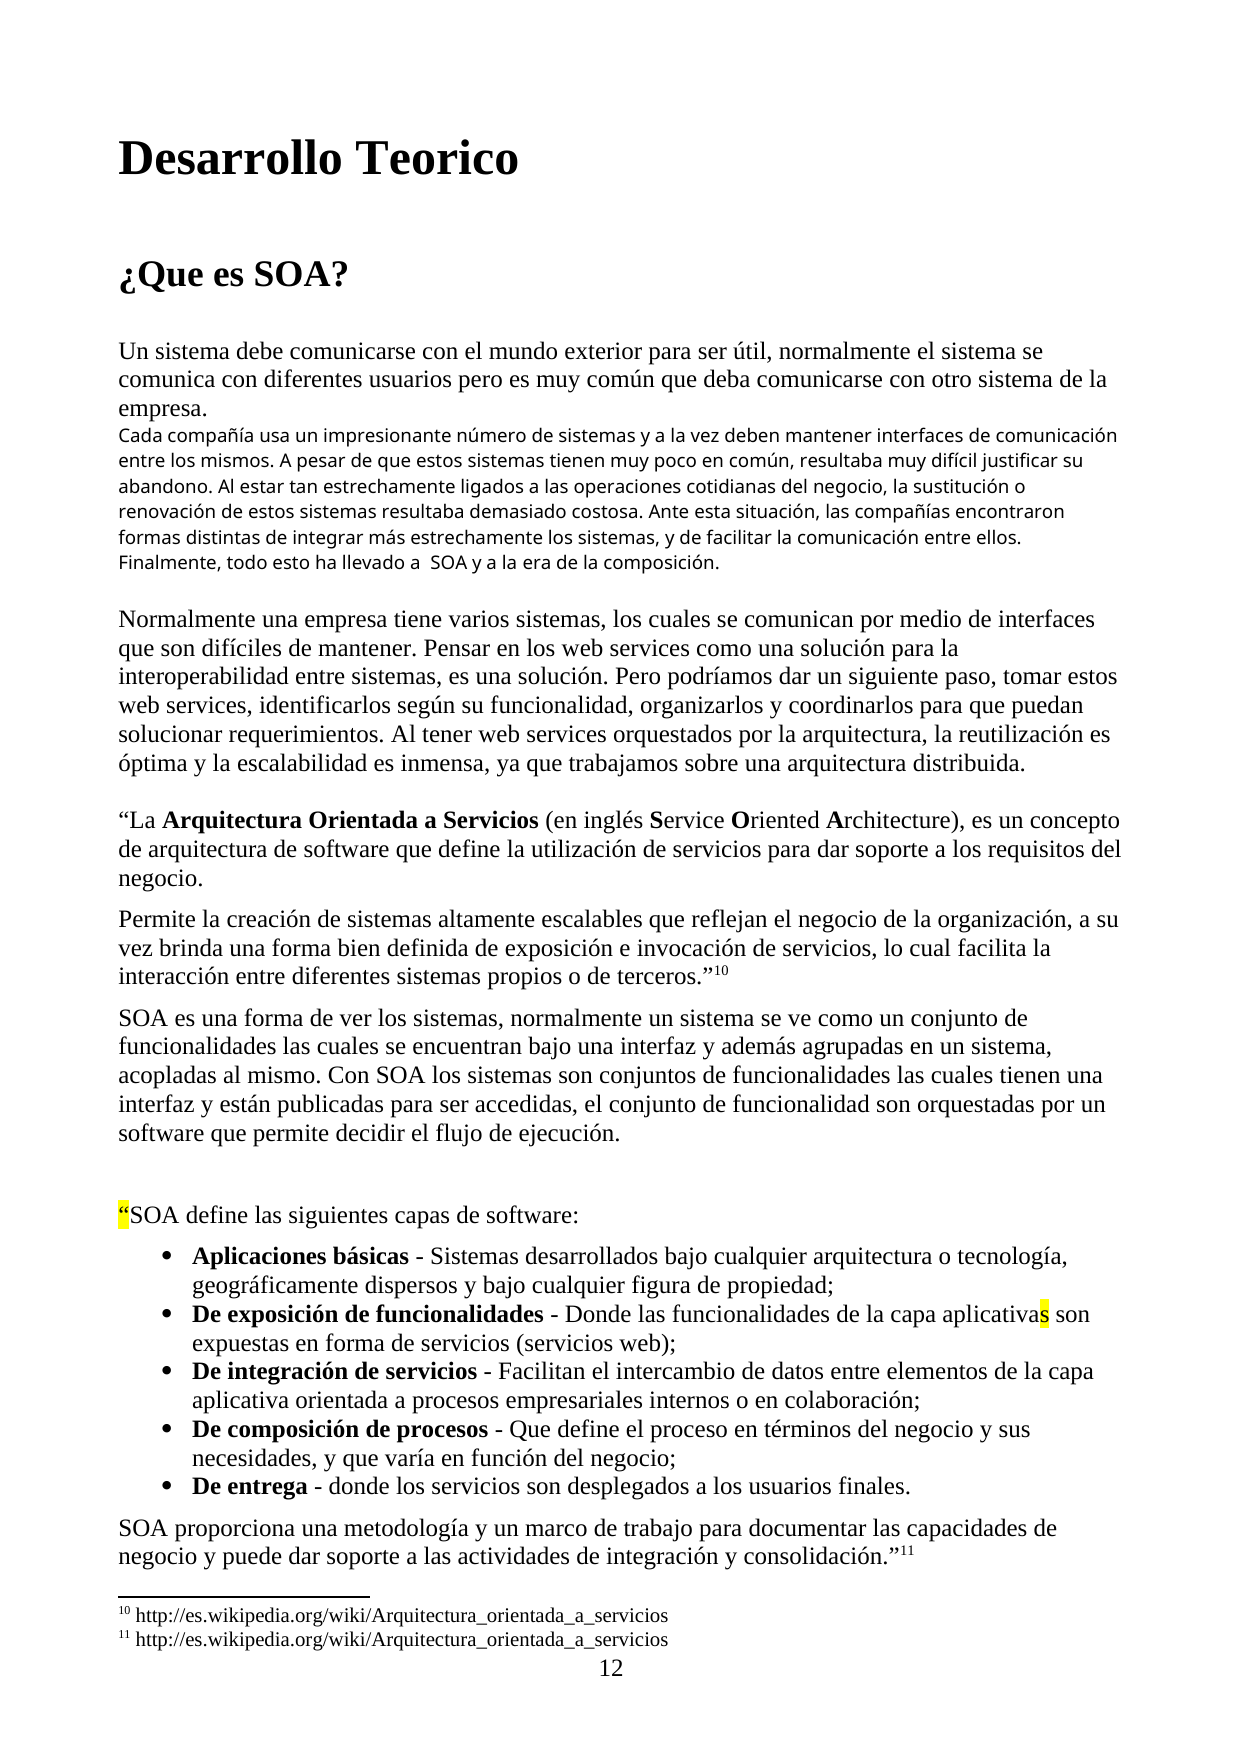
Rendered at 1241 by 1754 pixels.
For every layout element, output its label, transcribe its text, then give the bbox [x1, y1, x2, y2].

text Permite la creación de sistemas altamente escalables que reflejan el negocio de la organización, a su vez brinda una forma bien definida de exposición e invocación de servicios, lo cual facilita la interacción entre diferentes sistemas propios o de terceros.” [118, 904, 1122, 990]
text Normalmente una empresa tiene varios sistemas, los cuales se comunican por medio de interfaces que son difíciles de mantener. Pensar en los web services como una solución para la interoperabilidad entre sistemas, es una solución. Pero podríamos dar un siguiente paso, tomar estos web services, identificarlos según su funcionalidad, organizarlos y coordinarlos para que puedan solucionar requerimientos. Al tener web services orquestados por la arquitectura, la reutilización es óptima y la escalabilidad es inmensa, ya que trabajamos sobre una arquitectura distribuida. [118, 604, 1122, 776]
text SOA es una forma de ver los sistemas, normalmente un sistema se ve como un conjunto de funcionalidades las cuales se encuentran bajo una interfaz y además agrupadas en un sistema, acopladas al mismo. Con SOA los sistemas son conjuntos de funcionalidades las cuales tienen una interfaz y están publicadas para ser accedidas, el conjunto de funcionalidad son orquestadas por un software que permite decidir el flujo de ejecución. [118, 1003, 1122, 1146]
text Cada compañía usa un impresionante número de sistemas y a la vez deben mantener interfaces de comunicación entre los mismos. A pesar de que estos sistemas tienen muy poco en común, resultaba muy difícil justificar su abandono. Al estar tan estrechamente ligados a las operaciones cotidianas del negocio, la sustitución o renovación de estos sistemas resultaba demasiado costosa. Ante esta situación, las compañías encontraron formas distintas de integrar más estrechamente los sistemas, y de facilitar la comunicación entre ellos. Finalmente, todo esto ha llevado a SOA y a la era de la composición. [118, 422, 1122, 575]
list De entrega - donde los servicios son desplegados a los usuarios finales. [162, 1471, 1122, 1500]
list De integración de servicios - Facilitan el intercambio de datos entre elementos de la capa aplicativa orientada a procesos empresariales internos o en colaboración; [162, 1356, 1122, 1414]
text “SOA define las siguientes capas de software: [118, 1200, 1122, 1229]
text http://es.wikipedia.org/wiki/Arquitectura_orientada_a_servicios [118, 1603, 1122, 1627]
text Un sistema debe comunicarse con el mundo exterior para ser útil, normalmente el sistema se comunica con diferentes usuarios pero es muy común que deba comunicarse con otro sistema de la empresa. [118, 336, 1122, 422]
text SOA proporciona una metodología y un marco de trabajo para documentar las capacidades de negocio y puede dar soporte a las actividades de integración y consolidación.” [118, 1513, 1122, 1570]
subtitle Desarrollo Teorico [118, 128, 1122, 185]
text http://es.wikipedia.org/wiki/Arquitectura_orientada_a_servicios [118, 1627, 1122, 1651]
list De composición de procesos - Que define el proceso en términos del negocio y sus necesidades, y que varía en función del negocio; [162, 1414, 1122, 1471]
text “La Arquitectura Orientada a Servicios (en inglés Service Oriented Architecture), es un concepto de arquitectura de software que define la utilización de servicios para dar soporte a los requisitos del negocio. [118, 805, 1122, 891]
list De exposición de funcionalidades - Donde las funcionalidades de la capa aplicativas son expuestas en forma de servicios (servicios web); [162, 1299, 1122, 1356]
list Aplicaciones básicas - Sistemas desarrollados bajo cualquier arquitectura o tecnología, geográficamente dispersos y bajo cualquier figura de propiedad; [162, 1241, 1122, 1299]
subtitle ¿Que es SOA? [118, 251, 1122, 294]
